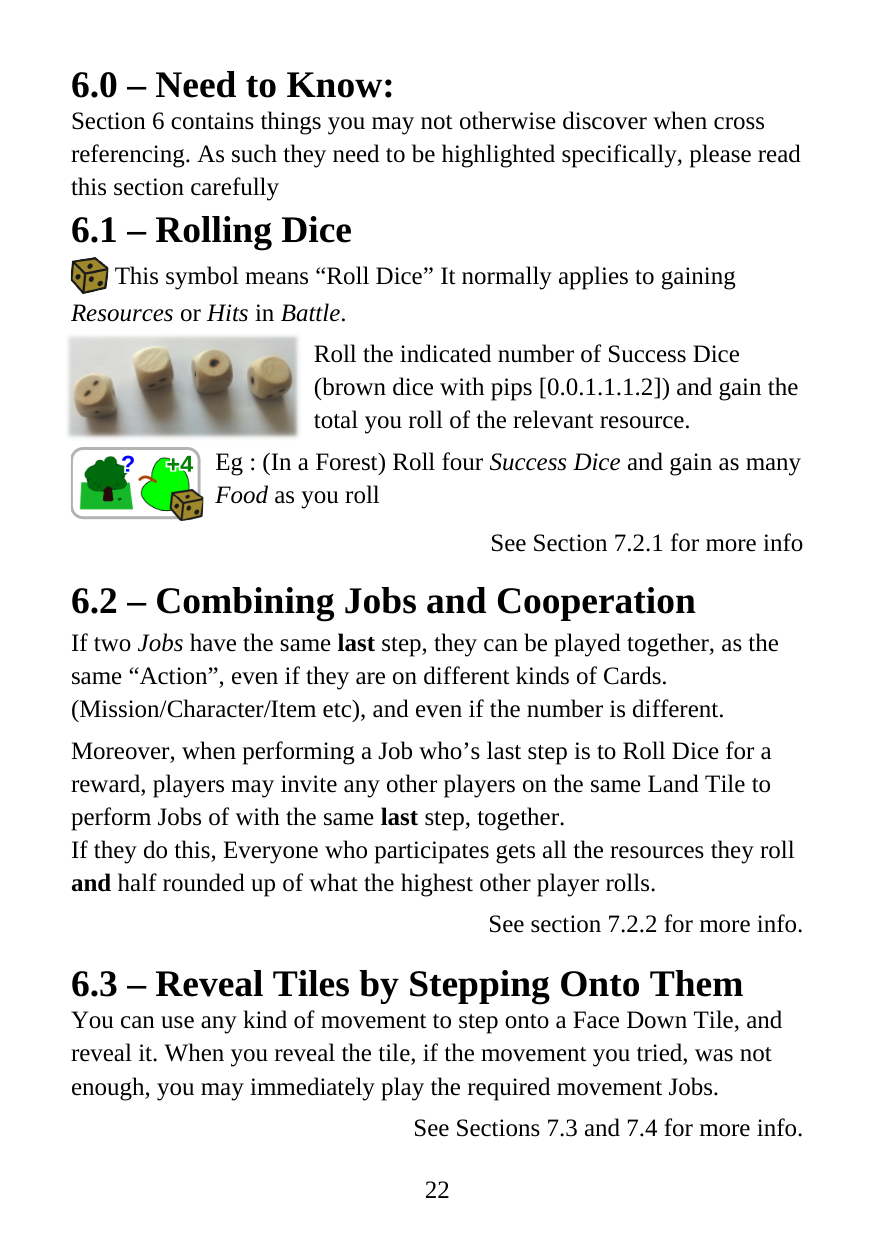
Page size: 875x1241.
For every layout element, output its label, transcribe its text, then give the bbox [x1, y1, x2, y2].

text Moreover, when performing a Job who’s last step is to Roll Dice for a reward, players may invite any other players on the same Land Tile to perform Jobs of with the same last step, together. [71, 736, 803, 831]
subtitle 6.0 – Need to Know: [71, 62, 803, 105]
subtitle 6.2 – Combining Jobs and Cooperation [71, 578, 803, 622]
text You can use any kind of movement to step onto a Face Down Tile, and reveal it. When you reveal the tile, if the movement you tried, was not enough, you may immediately play the required movement Jobs. [71, 1006, 803, 1100]
picture [64, 332, 302, 441]
text See Section 7.2.1 for more info [71, 528, 803, 557]
text If two Jobs have the same last step, they can be played together, as the same “Action”, even if they are on different kinds of Cards. (Mission/Character/Item etc), and even if the number is different. [71, 628, 803, 723]
picture [70, 257, 109, 294]
text Roll the indicated number of Success Dice (brown dice with pips [0.0.1.1.1.2]) and gain the total you roll of the relevant resource. [302, 339, 803, 434]
text This symbol means “Roll Dice” It normally applies to gaining Resources or Hits in Battle. [71, 257, 803, 327]
text Eg : (In a Forest) Roll four Success Dice and gain as many Food as you roll [204, 447, 803, 509]
picture [70, 447, 204, 521]
subtitle 6.3 – Reveal Tiles by Stepping Onto Them [71, 962, 803, 1005]
text See Sections 7.3 and 7.4 for more info. [71, 1113, 803, 1142]
text If they do this, Everyone who participates gets all the resources they roll and half rounded up of what the highest other player rolls. [71, 835, 803, 897]
text See section 7.2.2 for more info. [71, 909, 803, 938]
subtitle 6.1 – Rolling Dice [71, 208, 803, 251]
text Section 6 contains things you may not otherwise discover when cross referencing. As such they need to be highlighted specifically, please read this section carefully [71, 106, 803, 201]
